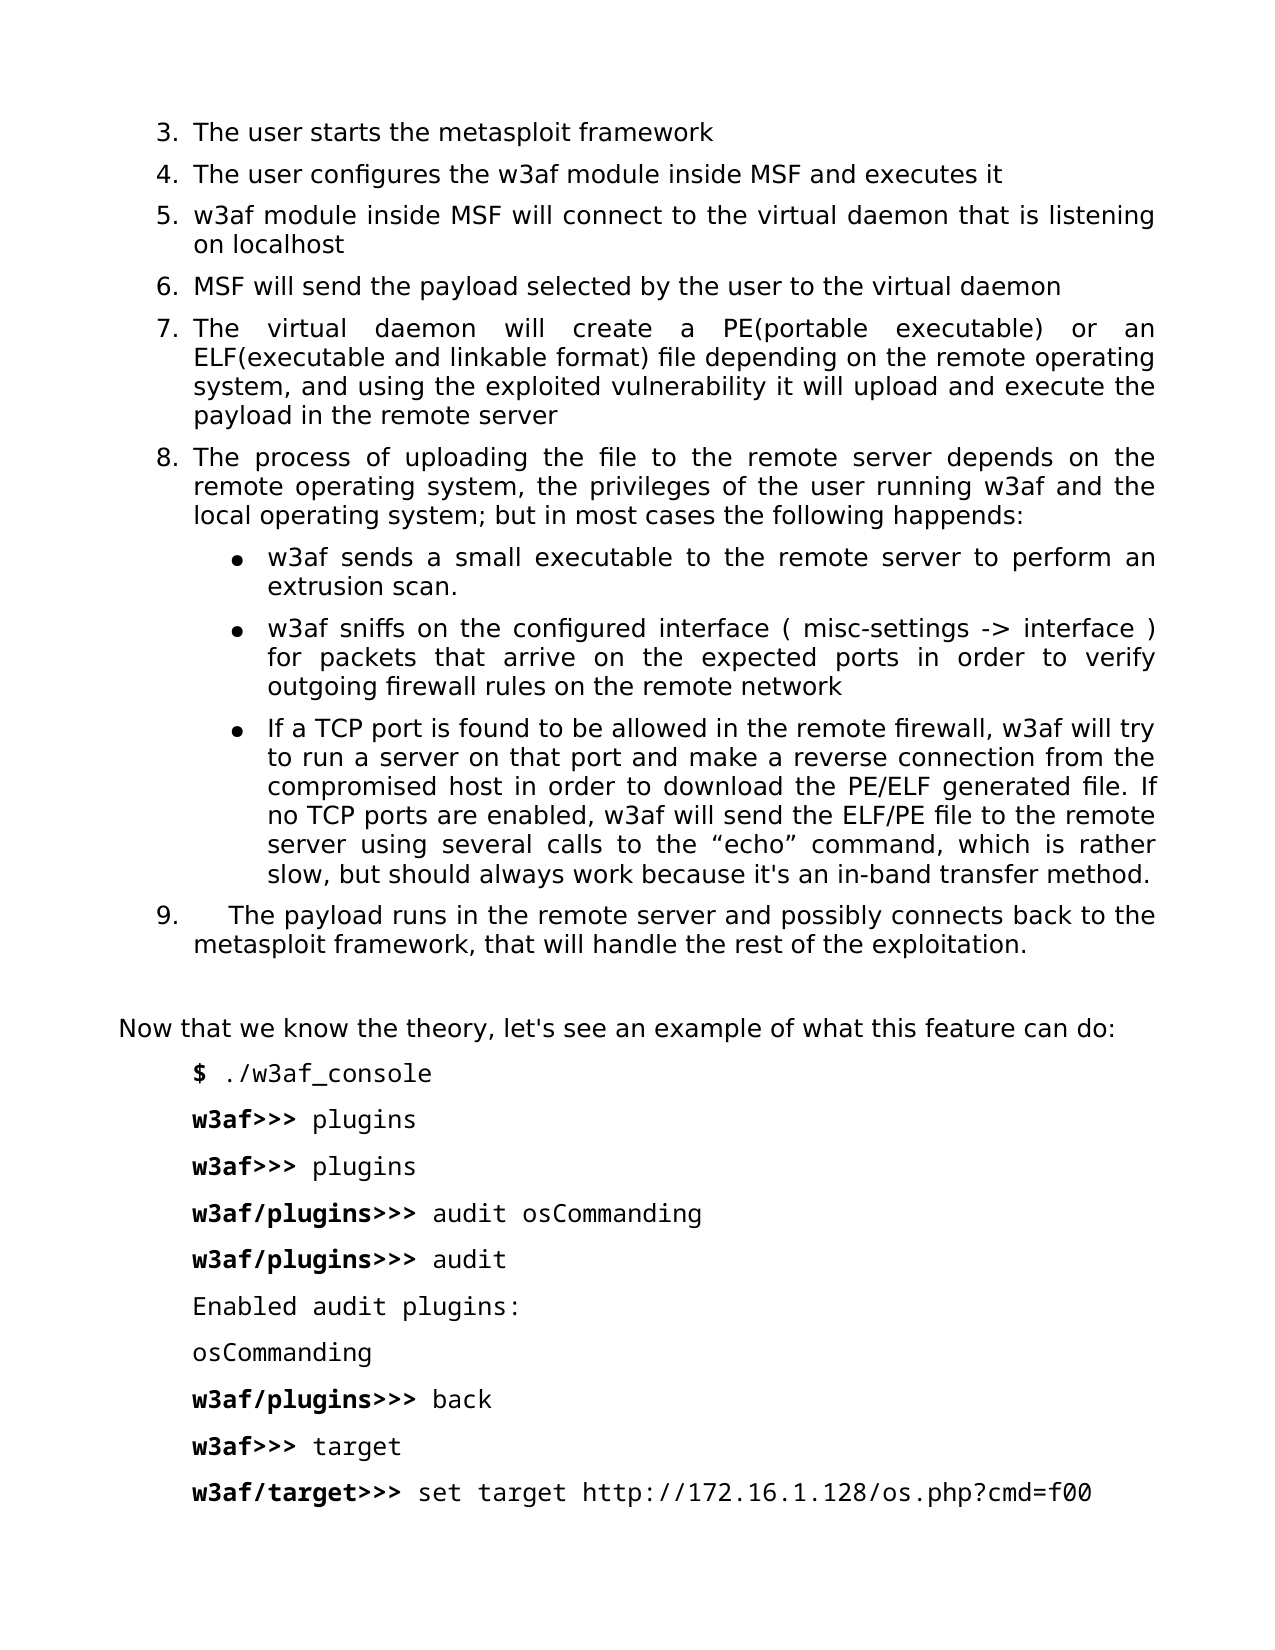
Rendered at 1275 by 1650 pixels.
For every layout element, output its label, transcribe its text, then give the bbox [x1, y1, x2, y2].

list The user configures the w3af module inside MSF and executes it [156, 160, 1157, 189]
text Now that we know the theory, let's see an example of what this feature can do: [118, 1014, 1157, 1043]
text w3af>>> plugins [192, 1149, 1157, 1183]
text w3af/plugins>>> audit [192, 1242, 1157, 1276]
text w3af/plugins>>> back [192, 1382, 1157, 1416]
list The process of uploading the file to the remote server depends on the remote operating system, the privileges of the user running w3af and the local operating system; but in most cases the following happends: [156, 443, 1157, 531]
list The user starts the metasploit framework [156, 118, 1157, 147]
list w3af sends a small executable to the remote server to perform an extrusion scan. [229, 543, 1157, 601]
text w3af>>> target [192, 1428, 1157, 1462]
text w3af/plugins>>> audit osCommanding [192, 1195, 1157, 1229]
text osCommanding [192, 1335, 1157, 1369]
list If a TCP port is found to be allowed in the remote firewall, w3af will try to run a server on that port and make a reverse connection from the compromised host in order to download the PE/ELF generated file. If no TCP ports are enabled, w3af will send the ELF/PE file to the remote server using several calls to the “echo” command, which is rather slow, but should always work because it's an in-band transfer method. [229, 714, 1157, 889]
text w3af>>> plugins [192, 1102, 1157, 1136]
list The payload runs in the remote server and possibly connects back to the metasploit framework, that will handle the rest of the exploitation. [156, 901, 1157, 960]
list The virtual daemon will create a PE(portable executable) or an ELF(executable and linkable format) file depending on the remote operating system, and using the exploited vulnerability it will upload and execute the payload in the remote server [156, 314, 1157, 431]
list w3af sniffs on the configured interface ( misc-settings -> interface ) for packets that arrive on the expected ports in order to verify outgoing firewall rules on the remote network [229, 614, 1157, 701]
list MSF will send the payload selected by the user to the virtual daemon [156, 272, 1157, 301]
list w3af module inside MSF will connect to the virtual daemon that is listening on localhost [156, 201, 1157, 260]
text Enabled audit plugins: [192, 1288, 1157, 1322]
text w3af/target>>> set target http://172.16.1.128/os.php?cmd=f00 [192, 1475, 1157, 1509]
text $ ./w3af_console [192, 1056, 1157, 1090]
